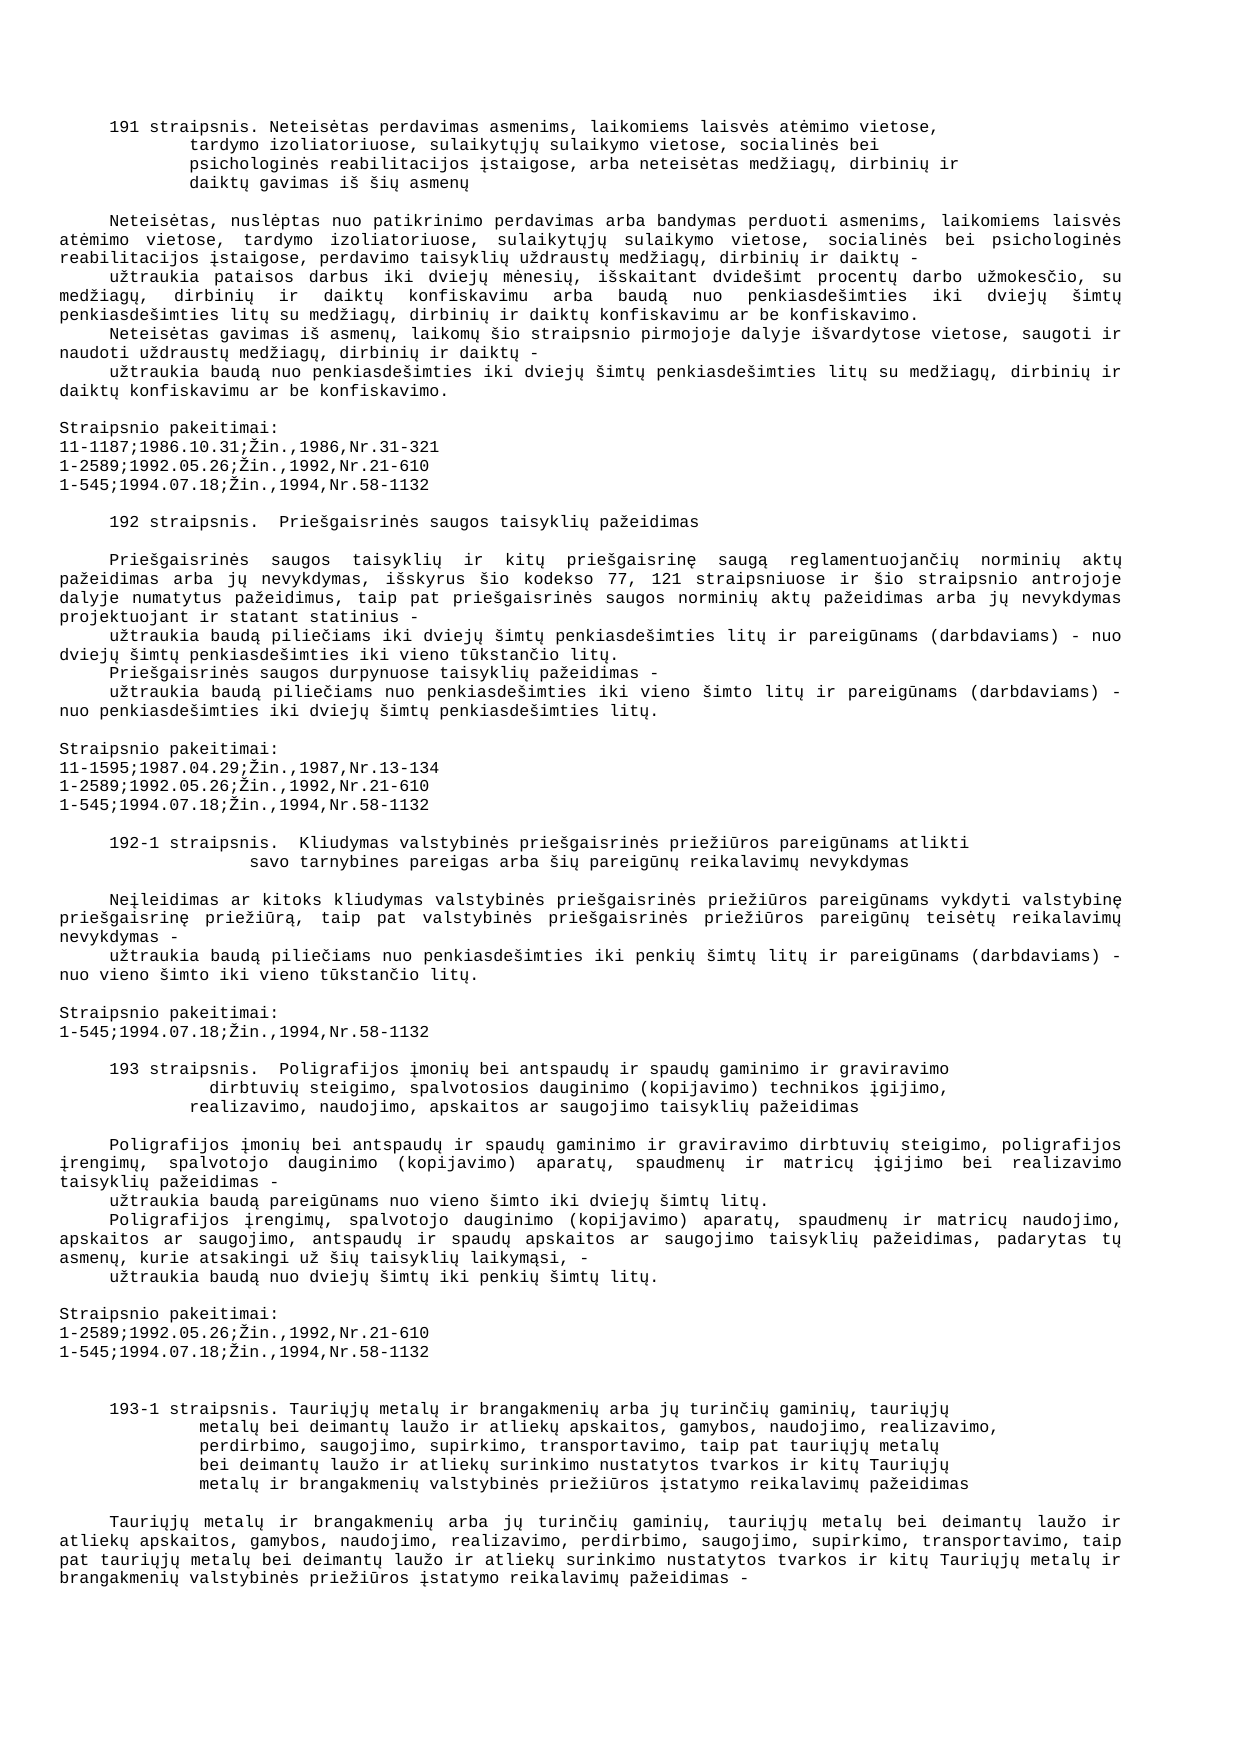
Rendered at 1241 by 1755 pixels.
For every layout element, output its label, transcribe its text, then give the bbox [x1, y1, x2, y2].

text 193-1 straipsnis. Tauriųjų metalų ir brangakmenių arba jų turinčių gaminių, tauriųjų [59, 1400, 1122, 1419]
text 1-545;1994.07.18;Žin.,1994,Nr.58-1132 [59, 797, 1122, 816]
text dirbtuvių steigimo, spalvotosios dauginimo (kopijavimo) technikos įgijimo, [59, 1080, 1122, 1098]
text psichologinės reabilitacijos įstaigose, arba neteisėtas medžiagų, dirbinių ir [59, 156, 1122, 175]
text užtraukia baudą nuo dviejų šimtų iki penkių šimtų litų. [59, 1268, 1122, 1287]
text Straipsnio pakeitimai: [59, 740, 1122, 759]
text perdirbimo, saugojimo, supirkimo, transportavimo, taip pat tauriųjų metalų [59, 1438, 1122, 1457]
text 11-1187;1986.10.31;Žin.,1986,Nr.31-321 [59, 439, 1122, 457]
text Neteisėtas gavimas iš asmenų, laikomų šio straipsnio pirmojoje dalyje išvardytose vietose, saugoti ir naudoti uždraustų medžiagų, dirbinių ir daiktų - [59, 326, 1122, 363]
text 1-545;1994.07.18;Žin.,1994,Nr.58-1132 [59, 476, 1122, 495]
text 1-2589;1992.05.26;Žin.,1992,Nr.21-610 [59, 778, 1122, 797]
text užtraukia baudą piliečiams iki dviejų šimtų penkiasdešimties litų ir pareigūnams (darbdaviams) - nuo dviejų šimtų penkiasdešimties iki vieno tūkstančio litų. [59, 627, 1122, 665]
text metalų bei deimantų laužo ir atliekų apskaitos, gamybos, naudojimo, realizavimo, [59, 1419, 1122, 1438]
text Straipsnio pakeitimai: [59, 1004, 1122, 1023]
text 1-545;1994.07.18;Žin.,1994,Nr.58-1132 [59, 1023, 1122, 1042]
text 192-1 straipsnis. Kliudymas valstybinės priešgaisrinės priežiūros pareigūnams atlikti [59, 834, 1122, 853]
text Neteisėtas, nuslėptas nuo patikrinimo perdavimas arba bandymas perduoti asmenims, laikomiems laisvės atėmimo vietose, tardymo izoliatoriuose, sulaikytųjų sulaikymo vietose, socialinės bei psichologinės reabilitacijos įstaigose, perdavimo taisyklių uždraustų medžiagų, dirbinių ir daiktų - [59, 212, 1122, 269]
text daiktų gavimas iš šių asmenų [59, 175, 1122, 193]
text Neįleidimas ar kitoks kliudymas valstybinės priešgaisrinės priežiūros pareigūnams vykdyti valstybinę priešgaisrinę priežiūrą, taip pat valstybinės priešgaisrinės priežiūros pareigūnų teisėtų reikalavimų nevykdymas - [59, 891, 1122, 948]
text savo tarnybines pareigas arba šių pareigūnų reikalavimų nevykdymas [59, 853, 1122, 872]
text 1-2589;1992.05.26;Žin.,1992,Nr.21-610 [59, 1325, 1122, 1344]
text užtraukia baudą piliečiams nuo penkiasdešimties iki vieno šimto litų ir pareigūnams (darbdaviams) - nuo penkiasdešimties iki dviejų šimtų penkiasdešimties litų. [59, 684, 1122, 721]
text Straipsnio pakeitimai: [59, 1306, 1122, 1325]
text tardymo izoliatoriuose, sulaikytųjų sulaikymo vietose, socialinės bei [59, 137, 1122, 156]
text Poligrafijos įmonių bei antspaudų ir spaudų gaminimo ir graviravimo dirbtuvių steigimo, poligrafijos įrengimų, spalvotojo dauginimo (kopijavimo) aparatų, spaudmenų ir matricų įgijimo bei realizavimo taisyklių pažeidimas - [59, 1136, 1122, 1193]
text 191 straipsnis. Neteisėtas perdavimas asmenims, laikomiems laisvės atėmimo vietose, [59, 118, 1122, 137]
text Priešgaisrinės saugos taisyklių ir kitų priešgaisrinę saugą reglamentuojančių norminių aktų pažeidimas arba jų nevykdymas, išskyrus šio kodekso 77, 121 straipsniuose ir šio straipsnio antrojoje dalyje numatytus pažeidimus, taip pat priešgaisrinės saugos norminių aktų pažeidimas arba jų nevykdymas projektuojant ir statant statinius - [59, 552, 1122, 627]
text užtraukia baudą pareigūnams nuo vieno šimto iki dviejų šimtų litų. [59, 1193, 1122, 1212]
text užtraukia pataisos darbus iki dviejų mėnesių, išskaitant dvidešimt procentų darbo užmokesčio, su medžiagų, dirbinių ir daiktų konfiskavimu arba baudą nuo penkiasdešimties iki dviejų šimtų penkiasdešimties litų su medžiagų, dirbinių ir daiktų konfiskavimu ar be konfiskavimo. [59, 269, 1122, 326]
text metalų ir brangakmenių valstybinės priežiūros įstatymo reikalavimų pažeidimas [59, 1476, 1122, 1494]
text bei deimantų laužo ir atliekų surinkimo nustatytos tvarkos ir kitų Tauriųjų [59, 1457, 1122, 1476]
text užtraukia baudą piliečiams nuo penkiasdešimties iki penkių šimtų litų ir pareigūnams (darbdaviams) - nuo vieno šimto iki vieno tūkstančio litų. [59, 948, 1122, 985]
text Tauriųjų metalų ir brangakmenių arba jų turinčių gaminių, tauriųjų metalų bei deimantų laužo ir atliekų apskaitos, gamybos, naudojimo, realizavimo, perdirbimo, saugojimo, supirkimo, transportavimo, taip pat tauriųjų metalų bei deimantų laužo ir atliekų surinkimo nustatytos tvarkos ir kitų Tauriųjų metalų ir brangakmenių valstybinės priežiūros įstatymo reikalavimų pažeidimas - [59, 1513, 1122, 1589]
text Straipsnio pakeitimai: [59, 420, 1122, 439]
text 192 straipsnis. Priešgaisrinės saugos taisyklių pažeidimas [59, 514, 1122, 533]
text Priešgaisrinės saugos durpynuose taisyklių pažeidimas - [59, 665, 1122, 684]
text realizavimo, naudojimo, apskaitos ar saugojimo taisyklių pažeidimas [59, 1098, 1122, 1117]
text Poligrafijos įrengimų, spalvotojo dauginimo (kopijavimo) aparatų, spaudmenų ir matricų naudojimo, apskaitos ar saugojimo, antspaudų ir spaudų apskaitos ar saugojimo taisyklių pažeidimas, padarytas tų asmenų, kurie atsakingi už šių taisyklių laikymąsi, - [59, 1212, 1122, 1268]
text užtraukia baudą nuo penkiasdešimties iki dviejų šimtų penkiasdešimties litų su medžiagų, dirbinių ir daiktų konfiskavimu ar be konfiskavimo. [59, 363, 1122, 401]
text 11-1595;1987.04.29;Žin.,1987,Nr.13-134 [59, 759, 1122, 778]
text 1-545;1994.07.18;Žin.,1994,Nr.58-1132 [59, 1344, 1122, 1362]
text 193 straipsnis. Poligrafijos įmonių bei antspaudų ir spaudų gaminimo ir graviravimo [59, 1061, 1122, 1080]
text 1-2589;1992.05.26;Žin.,1992,Nr.21-610 [59, 457, 1122, 476]
